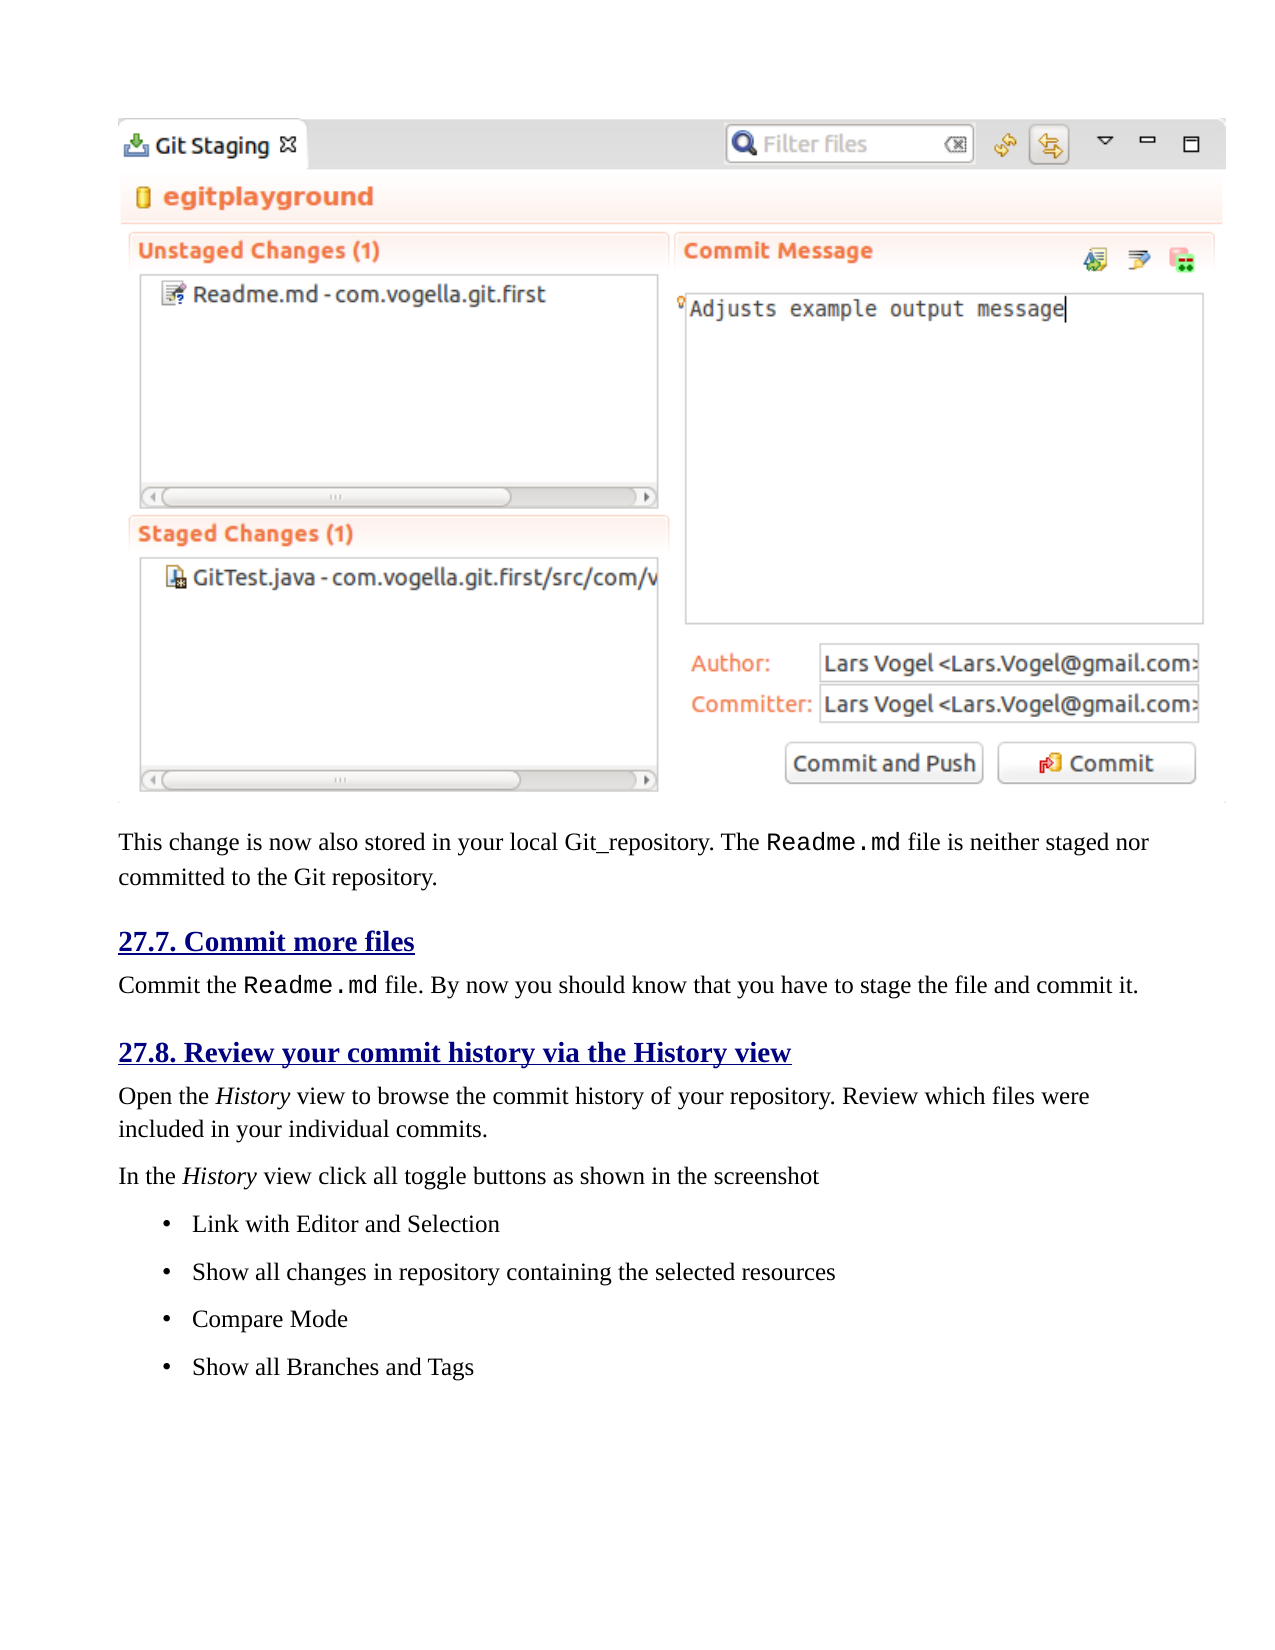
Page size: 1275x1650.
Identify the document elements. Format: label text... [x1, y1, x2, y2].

picture [118, 118, 1226, 803]
subtitle 27.7. Commit more files [118, 924, 1157, 958]
subtitle 27.8. Review your commit history via the History view [118, 1035, 1157, 1068]
text Open the History view to browse the commit history of your repository. Review which files were included in your individual commits. [118, 1081, 1157, 1142]
text This change is now also stored in your local Git_repository. The Readme.md file is neither staged nor committed to the Git repository. [118, 827, 1157, 891]
list Show all changes in repository containing the selected resources [162, 1257, 1157, 1285]
list Show all Branches and Tags [162, 1352, 1157, 1381]
list Link with Editor and Selection [162, 1209, 1157, 1238]
list Compare Mode [162, 1304, 1157, 1333]
text In the History view click all toggle buttons as shown in the screenshot [118, 1161, 1157, 1190]
text Commit the Readme.md file. By now you should know that you have to stage the file and commit it. [118, 970, 1157, 1001]
